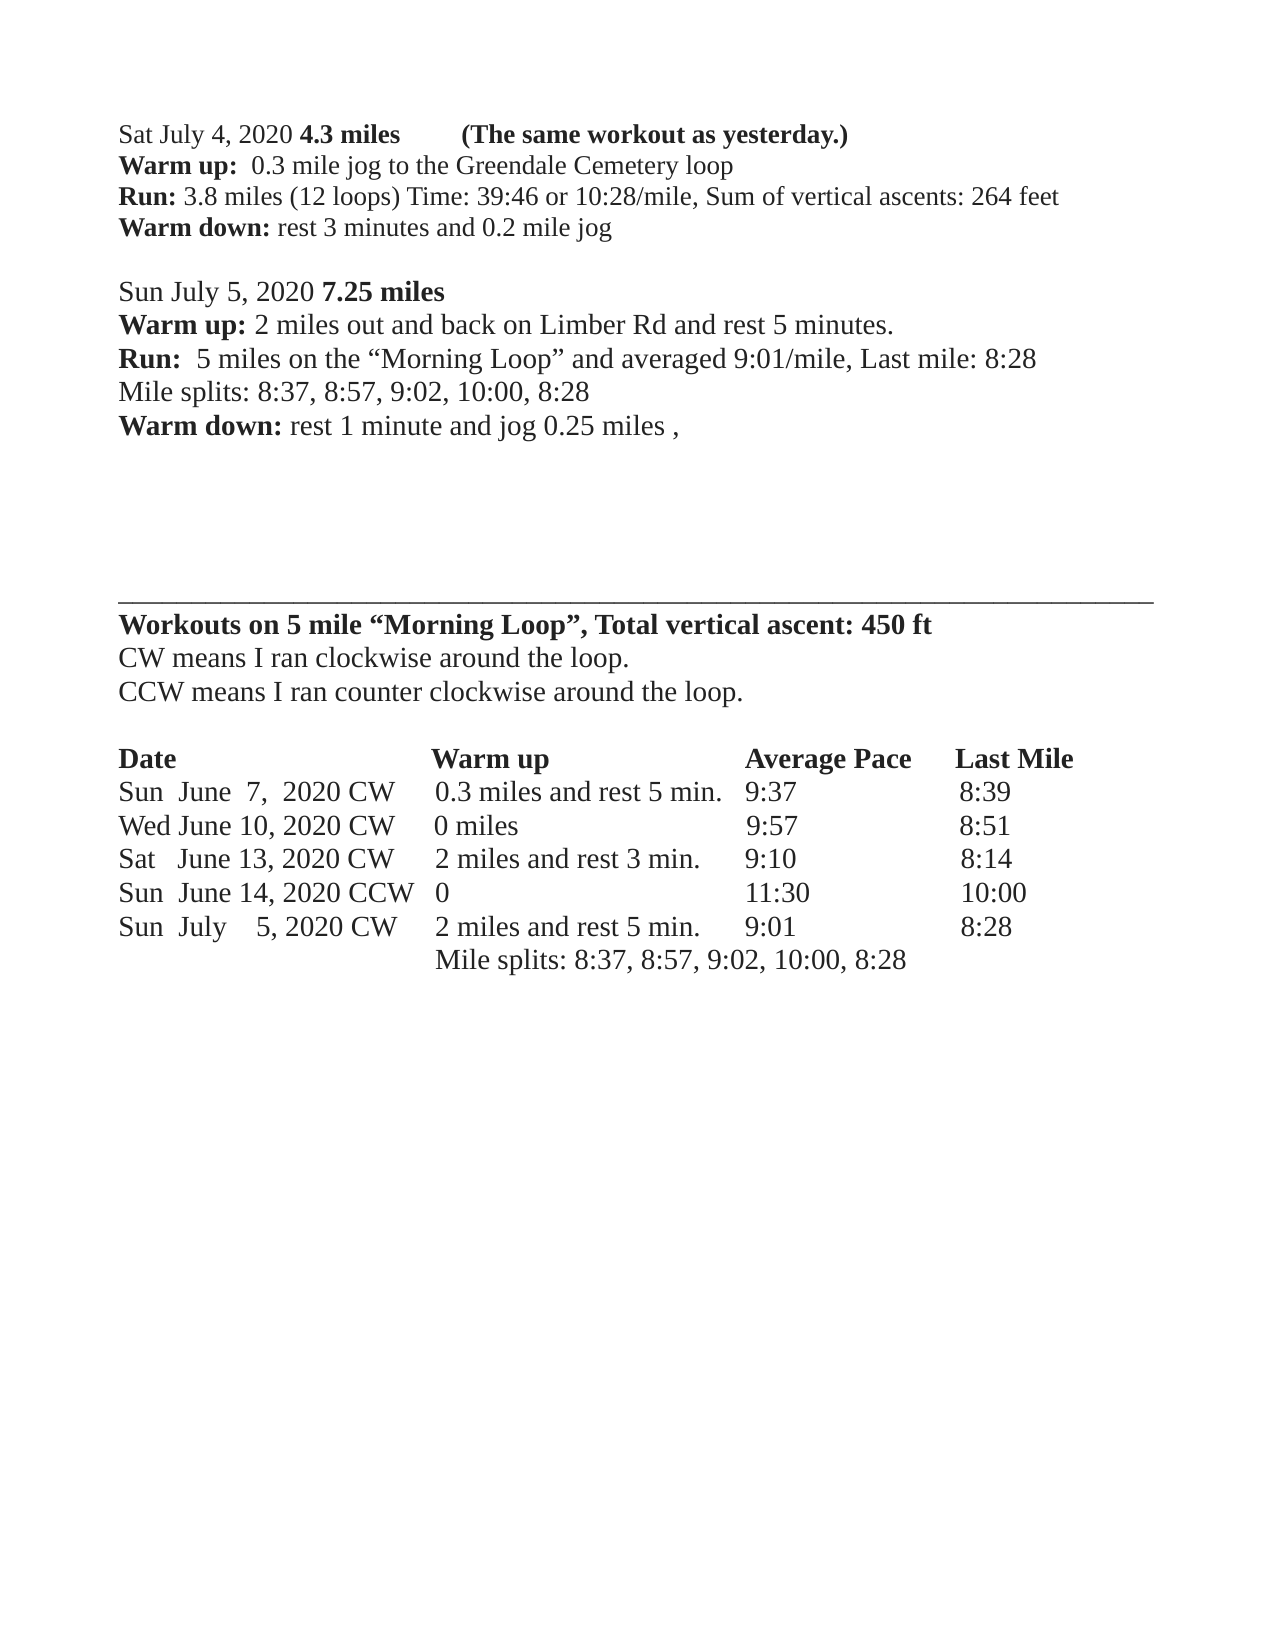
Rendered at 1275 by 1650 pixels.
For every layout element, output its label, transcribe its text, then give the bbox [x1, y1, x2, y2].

text Sun June 7, 2020 CW 0.3 miles and rest 5 min. 9:37 8:39 [118, 774, 1161, 808]
text Warm down: rest 1 minute and jog 0.25 miles , [118, 408, 1161, 442]
text CCW means I ran counter clockwise around the loop. [118, 674, 1161, 707]
text _______________________________________________________________________ [118, 573, 1161, 607]
text Sun July 5, 2020 CW 2 miles and rest 5 min. 9:01 8:28 Mile splits: 8:37, 8:57, 9:02, 10:00, 8:28 [118, 909, 1161, 976]
text Warm up: 2 miles out and back on Limber Rd and rest 5 minutes. [118, 307, 1161, 341]
text Run: 5 miles on the “Morning Loop” and averaged 9:01/mile, Last mile: 8:28 [118, 341, 1161, 374]
text Workouts on 5 mile “Morning Loop”, Total vertical ascent: 450 ft [118, 607, 1161, 640]
text Wed June 10, 2020 CW 0 miles 9:57 8:51 [118, 808, 1161, 842]
text Sat June 13, 2020 CW 2 miles and rest 3 min. 9:10 8:14 [118, 842, 1161, 875]
text Warm down: rest 3 minutes and 0.2 mile jog [118, 212, 1161, 243]
text Warm up: 0.3 mile jog to the Greendale Cemetery loop [118, 149, 1161, 180]
text Sun July 5, 2020 7.25 miles [118, 274, 1161, 307]
text CW means I ran clockwise around the loop. [118, 640, 1161, 674]
text Run: 3.8 miles (12 loops) Time: 39:46 or 10:28/mile, Sum of vertical ascents: 264 feet [118, 180, 1161, 212]
text Sun June 14, 2020 CCW 0 11:30 10:00 [118, 875, 1161, 909]
text Sat July 4, 2020 4.3 miles (The same workout as yesterday.) [118, 118, 1161, 149]
text Mile splits: 8:37, 8:57, 9:02, 10:00, 8:28 [118, 374, 1161, 408]
text Date Warm up Average Pace Last Mile [118, 741, 1161, 774]
